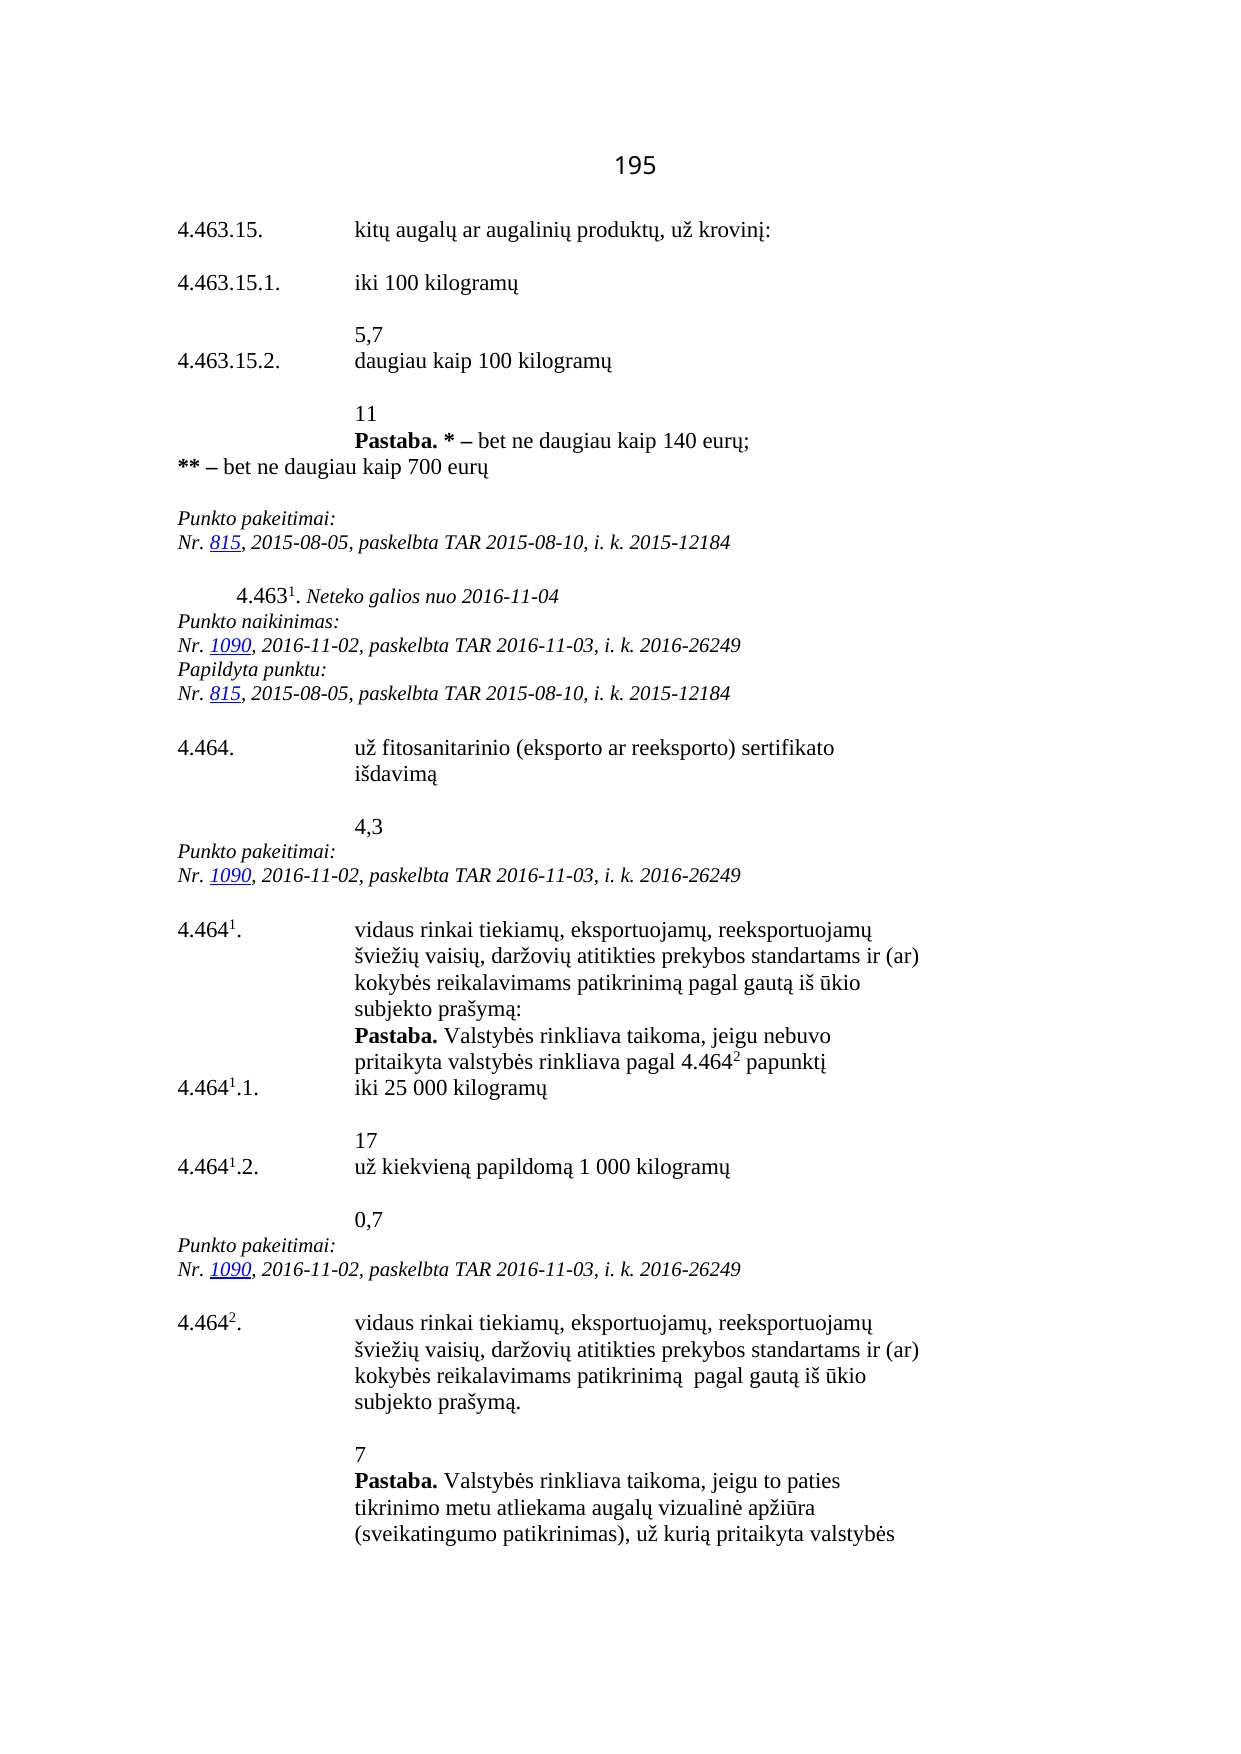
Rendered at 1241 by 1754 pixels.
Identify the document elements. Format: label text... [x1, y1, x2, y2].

text 4.4641.1. iki 25 000 kilogramų 17 [177, 1074, 945, 1153]
text Pastaba. * – bet ne daugiau kaip 140 eurų; [354, 427, 945, 453]
text Papildyta punktu: [177, 657, 1093, 681]
text 4.4641.2. už kiekvieną papildomą 1 000 kilogramų 0,7 [177, 1153, 945, 1232]
text Pastaba. Valstybės rinkliava taikoma, jeigu to paties [354, 1467, 945, 1494]
text kokybės reikalavimams patikrinimą pagal gautą iš ūkio [354, 969, 945, 995]
text subjekto prašymą. 7 [354, 1388, 945, 1467]
text (sveikatingumo patikrinimas), už kurią pritaikyta valstybės [354, 1520, 945, 1547]
text Punkto pakeitimai: [177, 506, 1093, 530]
text 4.463.15.1. iki 100 kilogramų 5,7 [177, 268, 945, 348]
text Nr. 1090, 2016-11-02, paskelbta TAR 2016-11-03, i. k. 2016-26249 [177, 1257, 1093, 1281]
text 4.463.15.2. daugiau kaip 100 kilogramų 11 [177, 348, 945, 427]
text kokybės reikalavimams patikrinimą pagal gautą iš ūkio [354, 1362, 945, 1388]
text Punkto pakeitimai: [177, 1232, 1093, 1257]
text Pastaba. Valstybės rinkliava taikoma, jeigu nebuvo [354, 1022, 945, 1048]
text 4.463.15. kitų augalų ar augalinių produktų, už krovinį: [177, 216, 945, 268]
text Nr. 815, 2015-08-05, paskelbta TAR 2015-08-10, i. k. 2015-12184 [177, 530, 1093, 554]
text 4.464. už fitosanitarinio (eksporto ar reeksporto) sertifikato [177, 734, 945, 760]
text šviežių vaisių, daržovių atitikties prekybos standartams ir (ar) [354, 943, 945, 969]
text 4.4642. vidaus rinkai tiekiamų, eksportuojamų, reeksportuojamų [177, 1309, 945, 1336]
text 4.4641. vidaus rinkai tiekiamų, eksportuojamų, reeksportuojamų [177, 916, 945, 943]
text išdavimą 4,3 [354, 760, 945, 839]
text tikrinimo metu atliekama augalų vizualinė apžiūra [354, 1494, 945, 1520]
text ** – bet ne daugiau kaip 700 eurų [177, 453, 945, 506]
text Punkto pakeitimai: [177, 839, 1093, 863]
text Nr. 1090, 2016-11-02, paskelbta TAR 2016-11-03, i. k. 2016-26249 [177, 863, 1093, 887]
text Punkto naikinimas: [177, 609, 1093, 633]
text šviežių vaisių, daržovių atitikties prekybos standartams ir (ar) [354, 1336, 945, 1362]
text 4.4631. Neteko galios nuo 2016-11-04 [177, 583, 1093, 609]
text subjekto prašymą: [354, 995, 945, 1022]
text Nr. 815, 2015-08-05, paskelbta TAR 2015-08-10, i. k. 2015-12184 [177, 681, 1093, 705]
text pritaikyta valstybės rinkliava pagal 4.4642 papunktį [354, 1048, 945, 1074]
text Nr. 1090, 2016-11-02, paskelbta TAR 2016-11-03, i. k. 2016-26249 [177, 633, 1093, 657]
